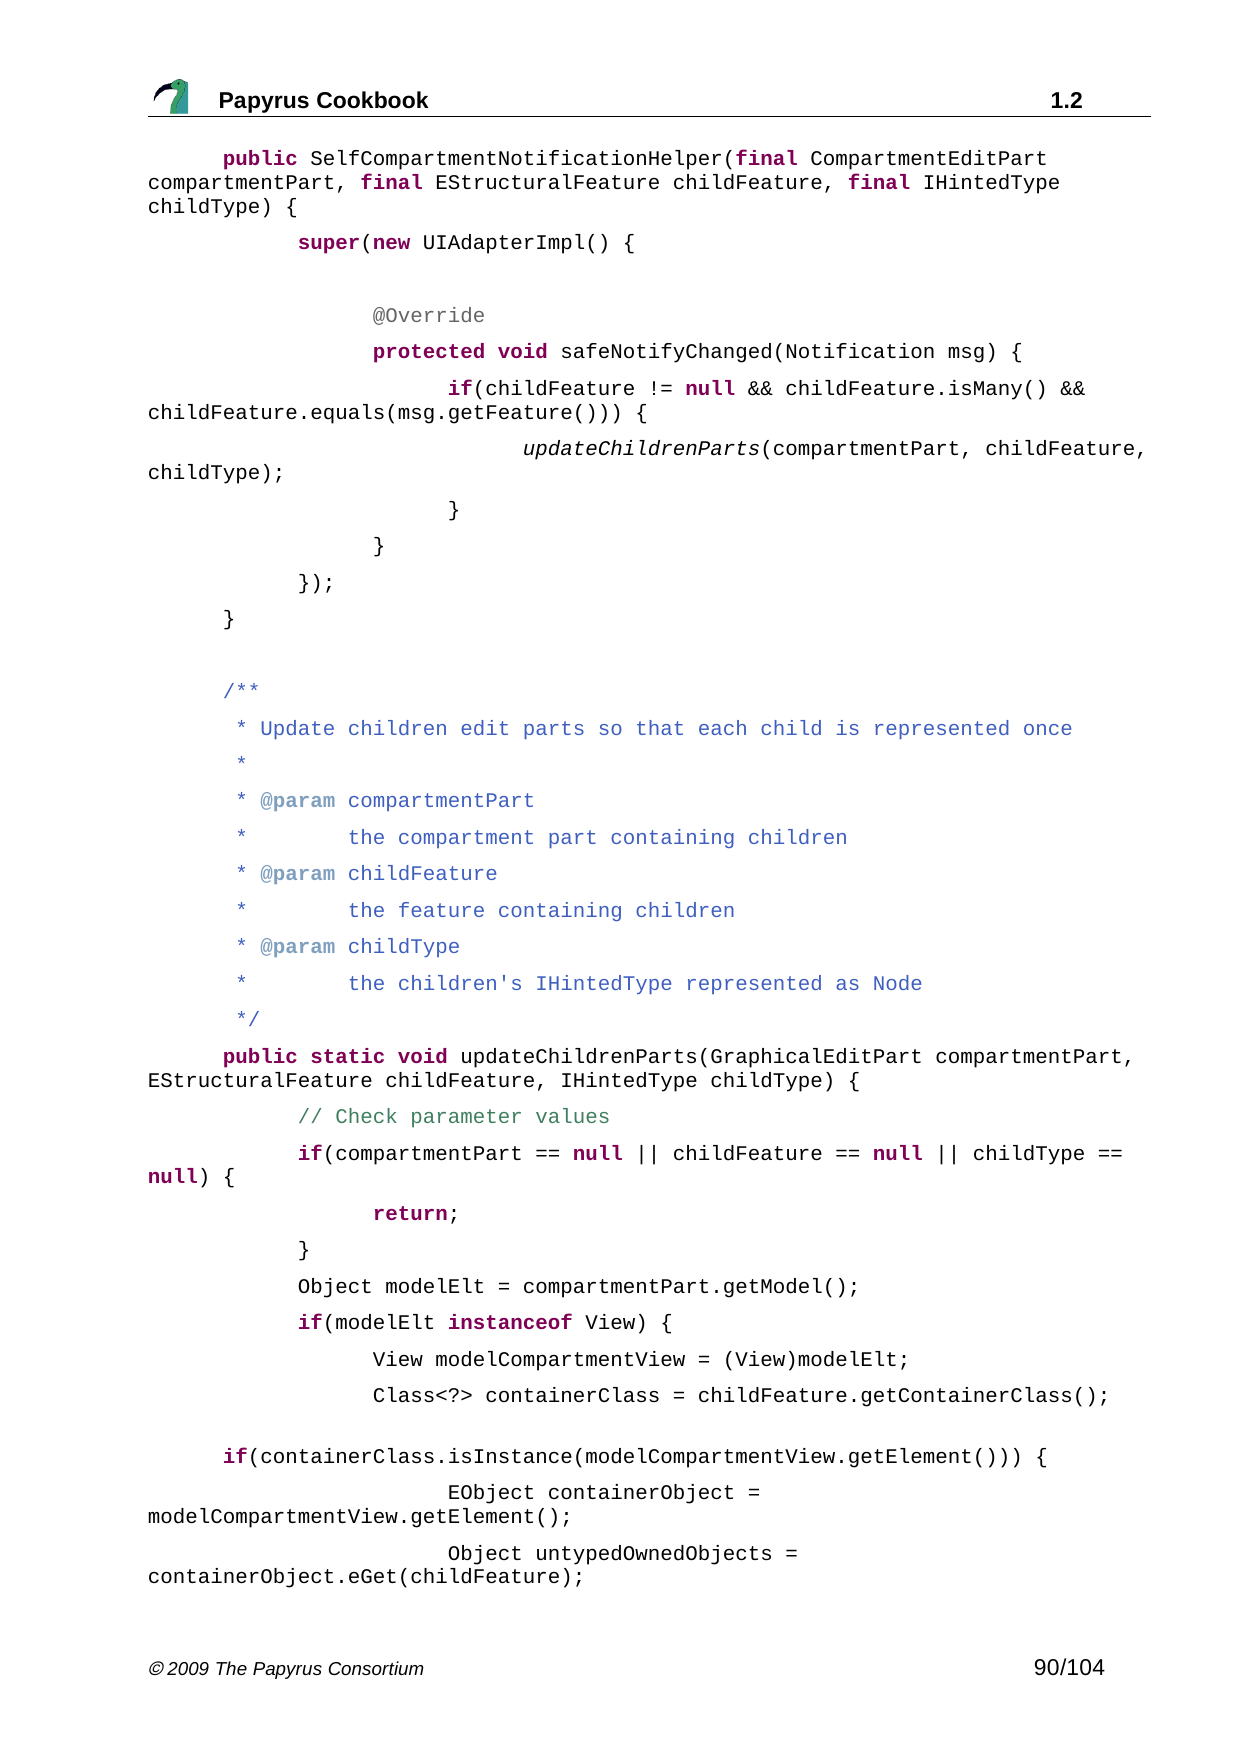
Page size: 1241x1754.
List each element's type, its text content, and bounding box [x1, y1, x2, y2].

text return; [148, 1203, 1151, 1227]
text updateChildrenParts(compartmentPart, childFeature, childType); [148, 438, 1151, 486]
picture [153, 79, 189, 114]
text * Update children edit parts so that each child is represented once [148, 717, 1151, 741]
text * @param compartmentPart [148, 790, 1151, 814]
text if(childFeature != null && childFeature.isMany() && childFeature.equals(msg.getFeature())) { [148, 378, 1151, 426]
text * the compartment part containing children [148, 827, 1151, 851]
text } [148, 608, 1151, 632]
text * @param childFeature [148, 863, 1151, 887]
text /** [148, 681, 1151, 705]
text * @param childType [148, 936, 1151, 960]
text if(modelElt instanceof View) { [148, 1312, 1151, 1336]
text // Check parameter values [148, 1106, 1151, 1130]
text * the feature containing children [148, 900, 1151, 924]
text * the children's IHintedType represented as Node [148, 973, 1151, 997]
text public SelfCompartmentNotificationHelper(final CompartmentEditPart compartmentPart, final EStructuralFeature childFeature, final IHintedType childType) { [148, 148, 1151, 219]
text if(containerClass.isInstance(modelCompartmentView.getElement())) { [148, 1422, 1151, 1469]
text Object untypedOwnedObjects = containerObject.eGet(childFeature); [148, 1542, 1151, 1590]
text } [148, 535, 1151, 559]
text super(new UIAdapterImpl() { [148, 232, 1151, 256]
text Object modelElt = compartmentPart.getModel(); [148, 1276, 1151, 1300]
text protected void safeNotifyChanged(Notification msg) { [148, 341, 1151, 365]
text }); [148, 572, 1151, 596]
text public static void updateChildrenParts(GraphicalEditPart compartmentPart, EStructuralFeature childFeature, IHintedType childType) { [148, 1046, 1151, 1093]
text } [148, 499, 1151, 523]
text View modelCompartmentView = (View)modelElt; [148, 1349, 1151, 1373]
text */ [148, 1009, 1151, 1033]
text Class<?> containerClass = childFeature.getContainerClass(); [148, 1385, 1151, 1409]
text if(compartmentPart == null || childFeature == null || childType == null) { [148, 1142, 1151, 1190]
text } [148, 1239, 1151, 1263]
text EObject containerObject = modelCompartmentView.getElement(); [148, 1482, 1151, 1530]
text @Override [148, 305, 1151, 329]
text * [148, 754, 1151, 778]
